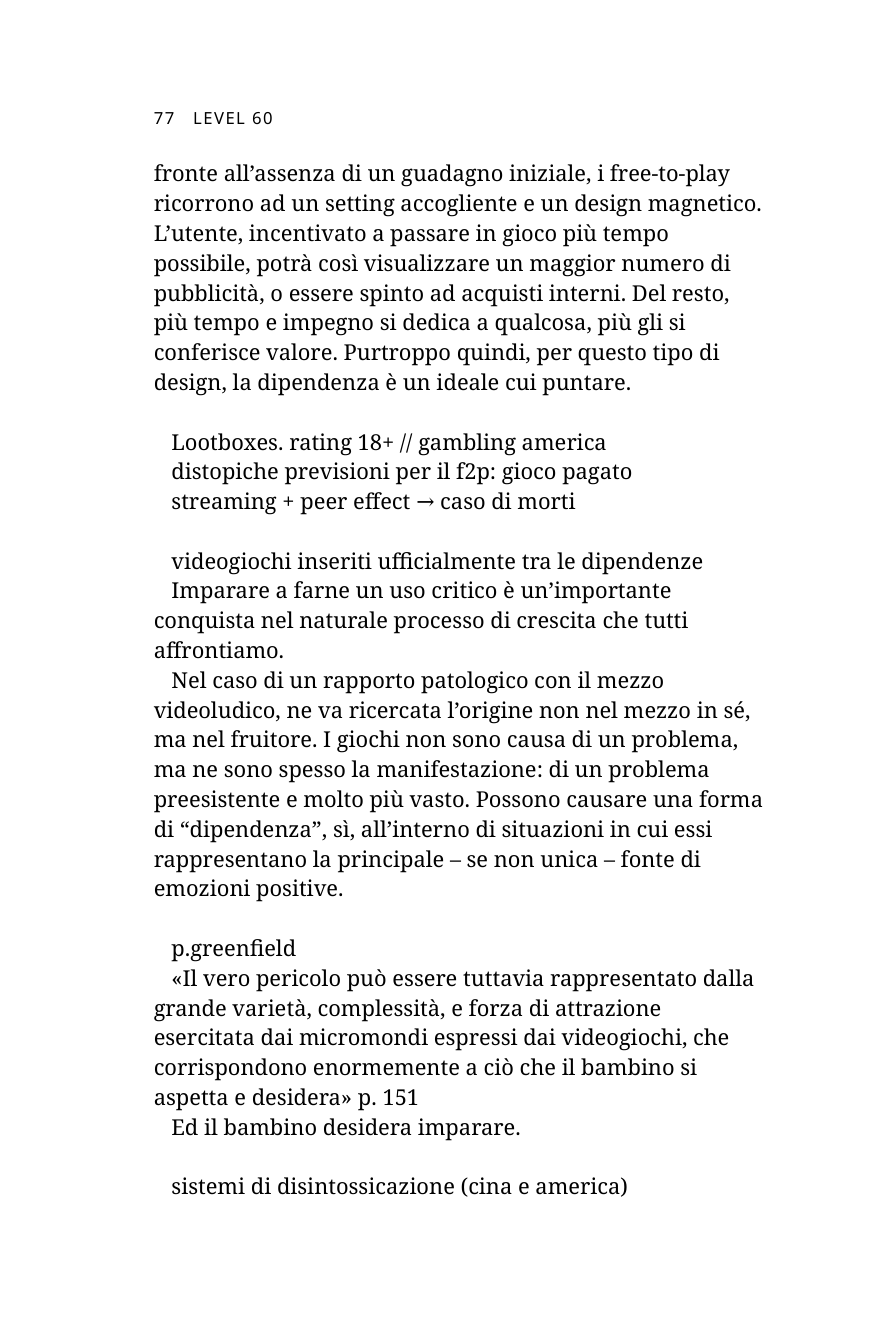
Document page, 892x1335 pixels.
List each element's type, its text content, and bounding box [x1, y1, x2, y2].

text «Il vero pericolo può essere tuttavia rappresentato dalla grande varietà, complessità, e forza di attrazione esercitata dai micromondi espressi dai videogiochi, che corrispondono enormemente a ciò che il bambino si aspetta e desidera» p. 151 [153, 963, 768, 1112]
text Nel caso di un rapporto patologico con il mezzo videoludico, ne va ricercata l’origine non nel mezzo in sé, ma nel fruitore. I giochi non sono causa di un problema, ma ne sono spesso la manifestazione: di un problema preesistente e molto più vasto. Possono causare una forma di “dipendenza”, sì, all’interno di situazioni in cui essi rappresentano la principale – se non unica – fonte di emozioni positive. [153, 665, 768, 903]
text distopiche previsioni per il f2p: gioco pagato [153, 456, 768, 486]
text streaming + peer effect → caso di morti [153, 486, 768, 516]
text sistemi di disintossicazione (cina e america) [153, 1171, 768, 1201]
text Lootboxes. rating 18+ // gambling america [153, 427, 768, 456]
text fronte all’assenza di un guadagno iniziale, i free-to-play ricorrono ad un setting accogliente e un design magnetico. L’utente, incentivato a passare in gioco più tempo possibile, potrà così visualizzare un maggior numero di pubblicità, o essere spinto ad acquisti interni. Del resto, più tempo e impegno si dedica a qualcosa, più gli si conferisce valore. Purtroppo quindi, per questo tipo di design, la dipendenza è un ideale cui puntare. [153, 158, 768, 397]
text p.greenfield [153, 933, 768, 963]
text Ed il bambino desidera imparare. [153, 1112, 768, 1142]
text videogiochi inseriti ufficialmente tra le dipendenze [153, 546, 768, 576]
text Imparare a farne un uso critico è un’importante conquista nel naturale processo di crescita che tutti affrontiamo. [153, 576, 768, 665]
